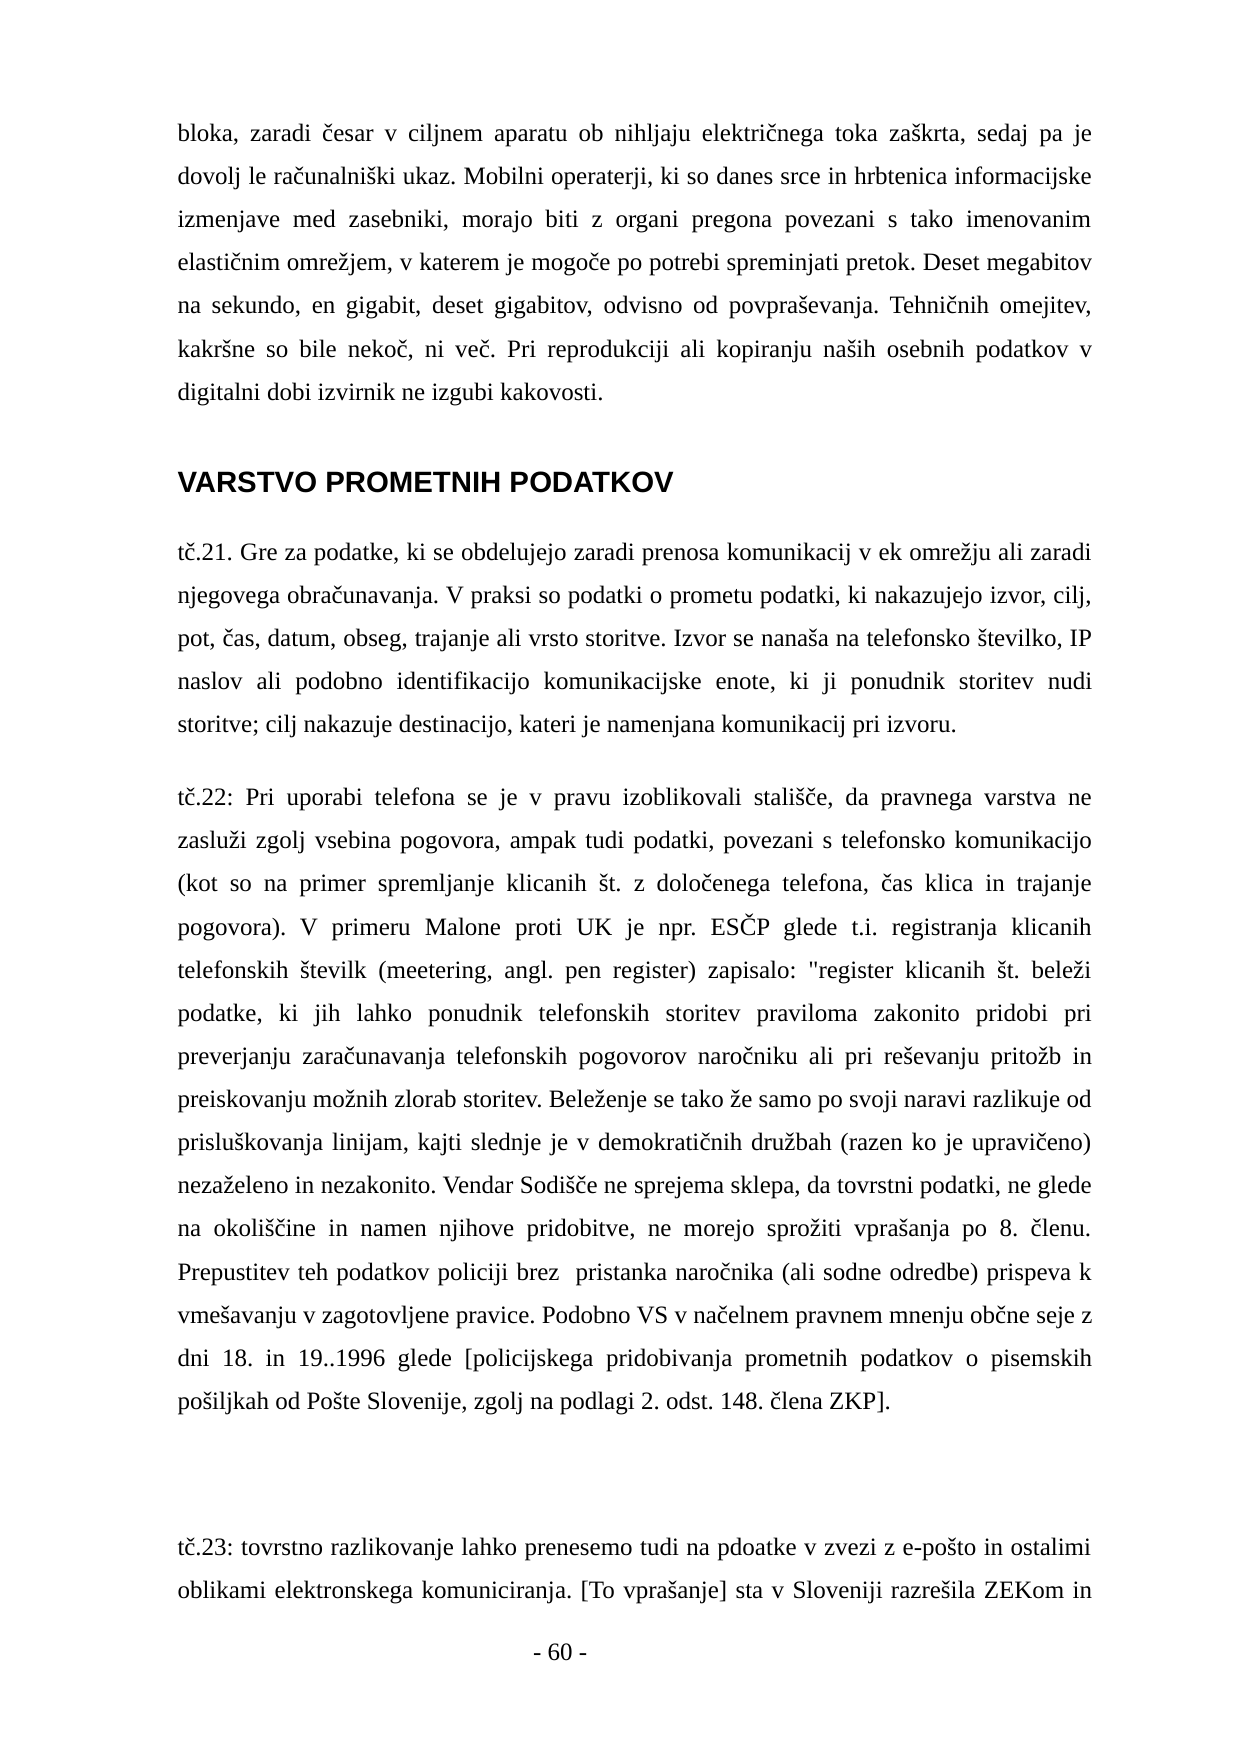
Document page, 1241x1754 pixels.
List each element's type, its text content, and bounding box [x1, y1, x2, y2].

text tč.21. Gre za podatke, ki se obdelujejo zaradi prenosa komunikacij v ek omrežju ali zaradi njegovega obračunavanja. V praksi so podatki o prometu podatki, ki nakazujejo izvor, cilj, pot, čas, datum, obseg, trajanje ali vrsto storitve. Izvor se nanaša na telefonsko številko, IP naslov ali podobno identifikacijo komunikacijske enote, ki ji ponudnik storitev nudi storitve; cilj nakazuje destinacijo, kateri je namenjana komunikacij pri izvoru. [177, 537, 1093, 738]
text bloka, zaradi česar v ciljnem aparatu ob nihljaju električnega toka zaškrta, sedaj pa je dovolj le računalniški ukaz. Mobilni operaterji, ki so danes srce in hrbtenica informacijske izmenjave med zasebniki, morajo biti z organi pregona povezani s tako imenovanim elastičnim omrežjem, v katerem je mogoče po potrebi spreminjati pretok. Deset megabitov na sekundo, en gigabit, deset gigabitov, odvisno od povpraševanja. Tehničnih omejitev, kakršne so bile nekoč, ni več. Pri reprodukciji ali kopiranju naših osebnih podatkov v digitalni dobi izvirnik ne izgubi kakovosti. [177, 118, 1093, 406]
text tč.23: tovrstno razlikovanje lahko prenesemo tudi na pdoatke v zvezi z e-pošto in ostalimi oblikami elektronskega komuniciranja. [To vprašanje] sta v Sloveniji razrešila ZEKom in [177, 1532, 1093, 1604]
text tč.22: Pri uporabi telefona se je v pravu izoblikovali stališče, da pravnega varstva ne zasluži zgolj vsebina pogovora, ampak tudi podatki, povezani s telefonsko komunikacijo (kot so na primer spremljanje klicanih št. z določenega telefona, čas klica in trajanje pogovora). V primeru Malone proti UK je npr. ESČP glede t.i. registranja klicanih telefonskih številk (meetering, angl. pen register) zapisalo: "register klicanih št. beleži podatke, ki jih lahko ponudnik telefonskih storitev praviloma zakonito pridobi pri preverjanju zaračunavanja telefonskih pogovorov naročniku ali pri reševanju pritožb in preiskovanju možnih zlorab storitev. Beleženje se tako že samo po svoji naravi razlikuje od prisluškovanja linijam, kajti slednje je v demokratičnih družbah (razen ko je upravičeno) nezaželeno in nezakonito. Vendar Sodišče ne sprejema sklepa, da tovrstni podatki, ne glede na okoliščine in namen njihove pridobitve, ne morejo sprožiti vprašanja po 8. členu. Prepustitev teh podatkov policiji brez pristanka naročnika (ali sodne odredbe) prispeva k vmešavanju v zagotovljene pravice. Podobno VS v načelnem pravnem mnenju občne seje z dni 18. in 19..1996 glede [policijskega pridobivanja prometnih podatkov o pisemskih pošiljkah od Pošte Slovenije, zgolj na podlagi 2. odst. 148. člena ZKP]. [177, 782, 1093, 1415]
subtitle Varstvo prometnih podatkov [177, 465, 1093, 499]
